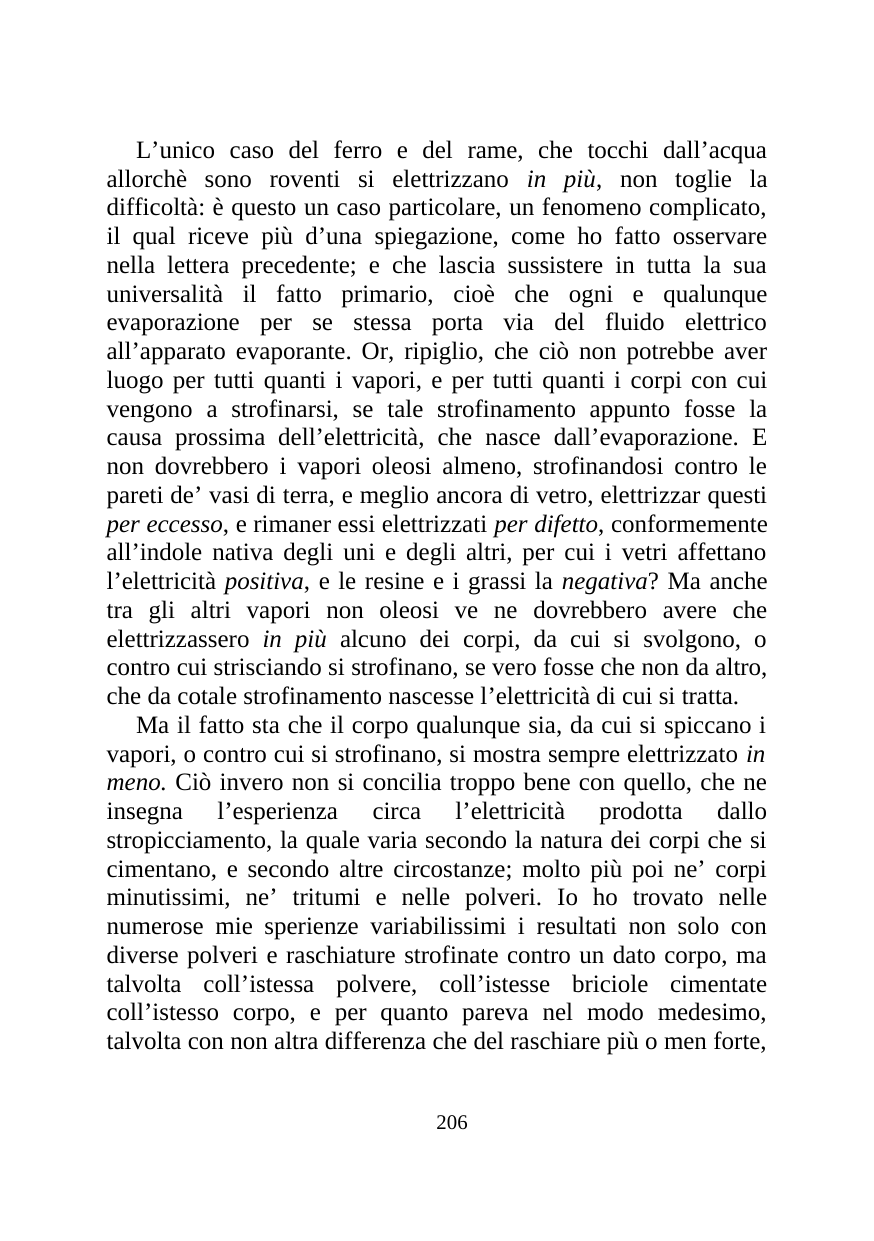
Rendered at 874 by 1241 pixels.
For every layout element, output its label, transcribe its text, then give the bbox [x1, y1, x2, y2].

text L’unico caso del ferro e del rame, che tocchi dall’acqua allorchè sono roventi si elettrizzano in più, non toglie la difficoltà: è questo un caso particolare, un fenomeno complicato, il qual riceve più d’una spiegazione, come ho fatto osservare nella lettera precedente; e che lascia sussistere in tutta la sua universalità il fatto primario, cioè che ogni e qualunque evaporazione per se stessa porta via del fluido elettrico all’apparato evaporante. Or, ripiglio, che ciò non potrebbe aver luogo per tutti quanti i vapori, e per tutti quanti i corpi con cui vengono a strofinarsi, se tale strofinamento appunto fosse la causa prossima dell’elettricità, che nasce dall’evaporazione. E non dovrebbero i vapori oleosi almeno, strofinandosi contro le pareti de’ vasi di terra, e meglio ancora di vetro, elettrizzar questi per eccesso, e rimaner essi elettrizzati per difetto, conformemente all’indole nativa degli uni e degli altri, per cui i vetri affettano l’elettricità positiva, e le resine e i grassi la negativa? Ma anche tra gli altri vapori non oleosi ve ne dovrebbero avere che elettrizzassero in più alcuno dei corpi, da cui si svolgono, o contro cui strisciando si strofinano, se vero fosse che non da altro, che da cotale strofinamento nascesse l’elettricità di cui si tratta. [106, 135, 768, 710]
text Ma il fatto sta che il corpo qualunque sia, da cui si spiccano i vapori, o contro cui si strofinano, si mostra sempre elettrizzato in meno. Ciò invero non si concilia troppo bene con quello, che ne insegna l’esperienza circa l’elettricità prodotta dallo stropicciamento, la quale varia secondo la natura dei corpi che si cimentano, e secondo altre circostanze; molto più poi ne’ corpi minutissimi, ne’ tritumi e nelle polveri. Io ho trovato nelle numerose mie sperienze variabilissimi i resultati non solo con diverse polveri e raschiature strofinate contro un dato corpo, ma talvolta coll’istessa polvere, coll’istesse briciole cimentate coll’istesso corpo, e per quanto pareva nel modo medesimo, talvolta con non altra differenza che del raschiare più o men forte, [106, 710, 768, 1055]
